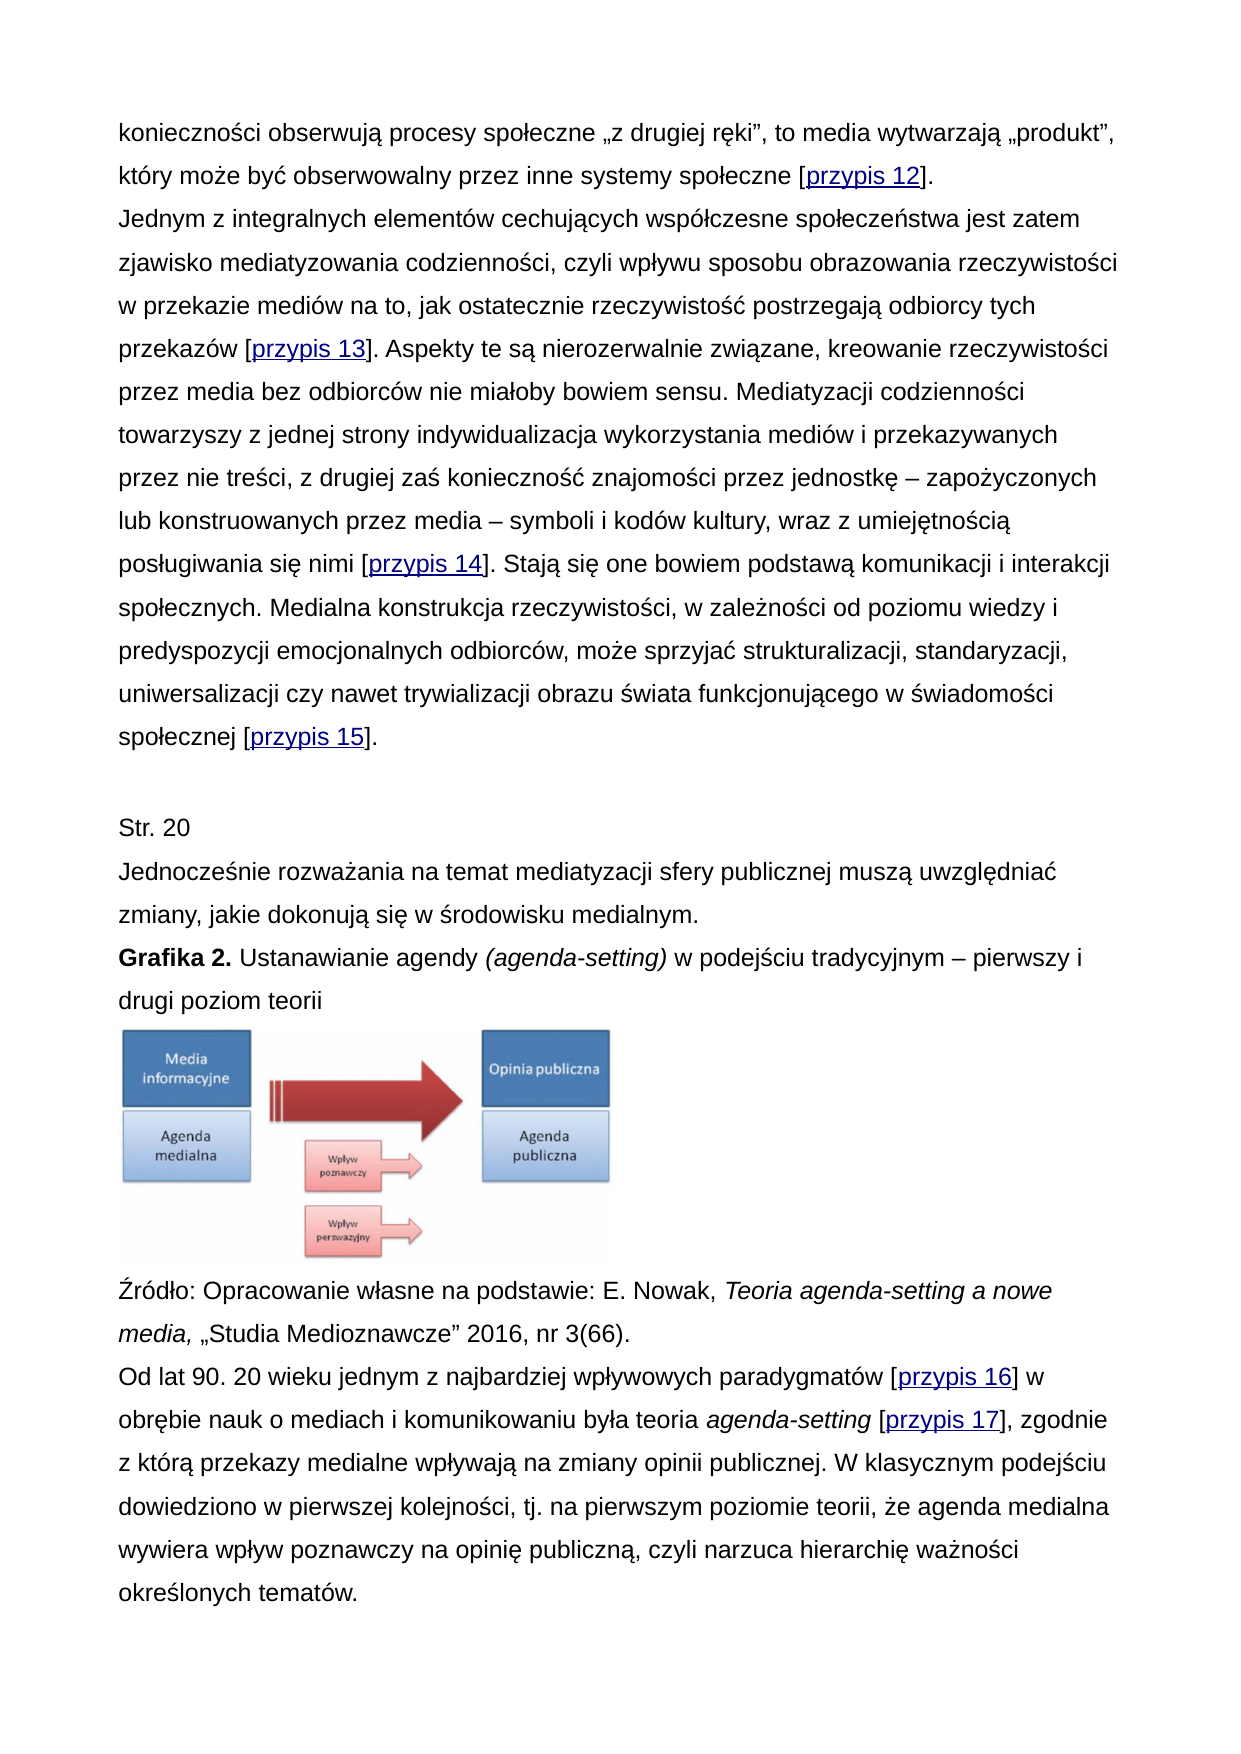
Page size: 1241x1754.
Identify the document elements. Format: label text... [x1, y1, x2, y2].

picture [118, 1029, 614, 1262]
text konieczności obserwują procesy społeczne „z drugiej ręki”, to media wytwarzają „produkt”, który może być obserwowalny przez inne systemy społeczne [przypis 12]. [118, 118, 1122, 190]
text Grafika 2. Ustanawianie agendy (agenda-setting) w podejściu tradycyjnym – pierwszy i drugi poziom teorii [118, 943, 1122, 1015]
text Od lat 90. 20 wieku jednym z najbardziej wpływowych paradygmatów [przypis 16] w obrębie nauk o mediach i komunikowaniu była teoria agenda-setting [przypis 17], zgodnie z którą przekazy medialne wpływają na zmiany opinii publicznej. W klasycznym podejściu dowiedziono w pierwszej kolejności, tj. na pierwszym poziomie teorii, że agenda medialna wywiera wpływ poznawczy na opinię publiczną, czyli narzuca hierarchię ważności określonych tematów. [118, 1362, 1122, 1607]
text Jednym z integralnych elementów cechujących współczesne społeczeństwa jest zatem zjawisko mediatyzowania codzienności, czyli wpływu sposobu obrazowania rzeczywistości w przekazie mediów na to, jak ostatecznie rzeczywistość postrzegają odbiorcy tych przekazów [przypis 13]. Aspekty te są nierozerwalnie związane, kreowanie rzeczywistości przez media bez odbiorców nie miałoby bowiem sensu. Mediatyzacji codzienności towarzyszy z jednej strony indywidualizacja wykorzystania mediów i przekazywanych przez nie treści, z drugiej zaś konieczność znajomości przez jednostkę – zapożyczonych lub konstruowanych przez media – symboli i kodów kultury, wraz z umiejętnością posługiwania się nimi [przypis 14]. Stają się one bowiem podstawą komunikacji i interakcji społecznych. Medialna konstrukcja rzeczywistości, w zależności od poziomu wiedzy i predyspozycji emocjonalnych odbiorców, może sprzyjać strukturalizacji, standaryzacji, uniwersalizacji czy nawet trywializacji obrazu świata funkcjonującego w świadomości społecznej [przypis 15]. [118, 204, 1122, 751]
text Jednocześnie rozważania na temat mediatyzacji sfery publicznej muszą uwzględniać zmiany, jakie dokonują się w środowisku medialnym. [118, 857, 1122, 928]
text Źródło: Opracowanie własne na podstawie: E. Nowak, Teoria agenda-setting a nowe media, „Studia Medioznawcze” 2016, nr 3(66). [118, 1276, 1122, 1348]
text Str. 20 [118, 813, 1122, 842]
